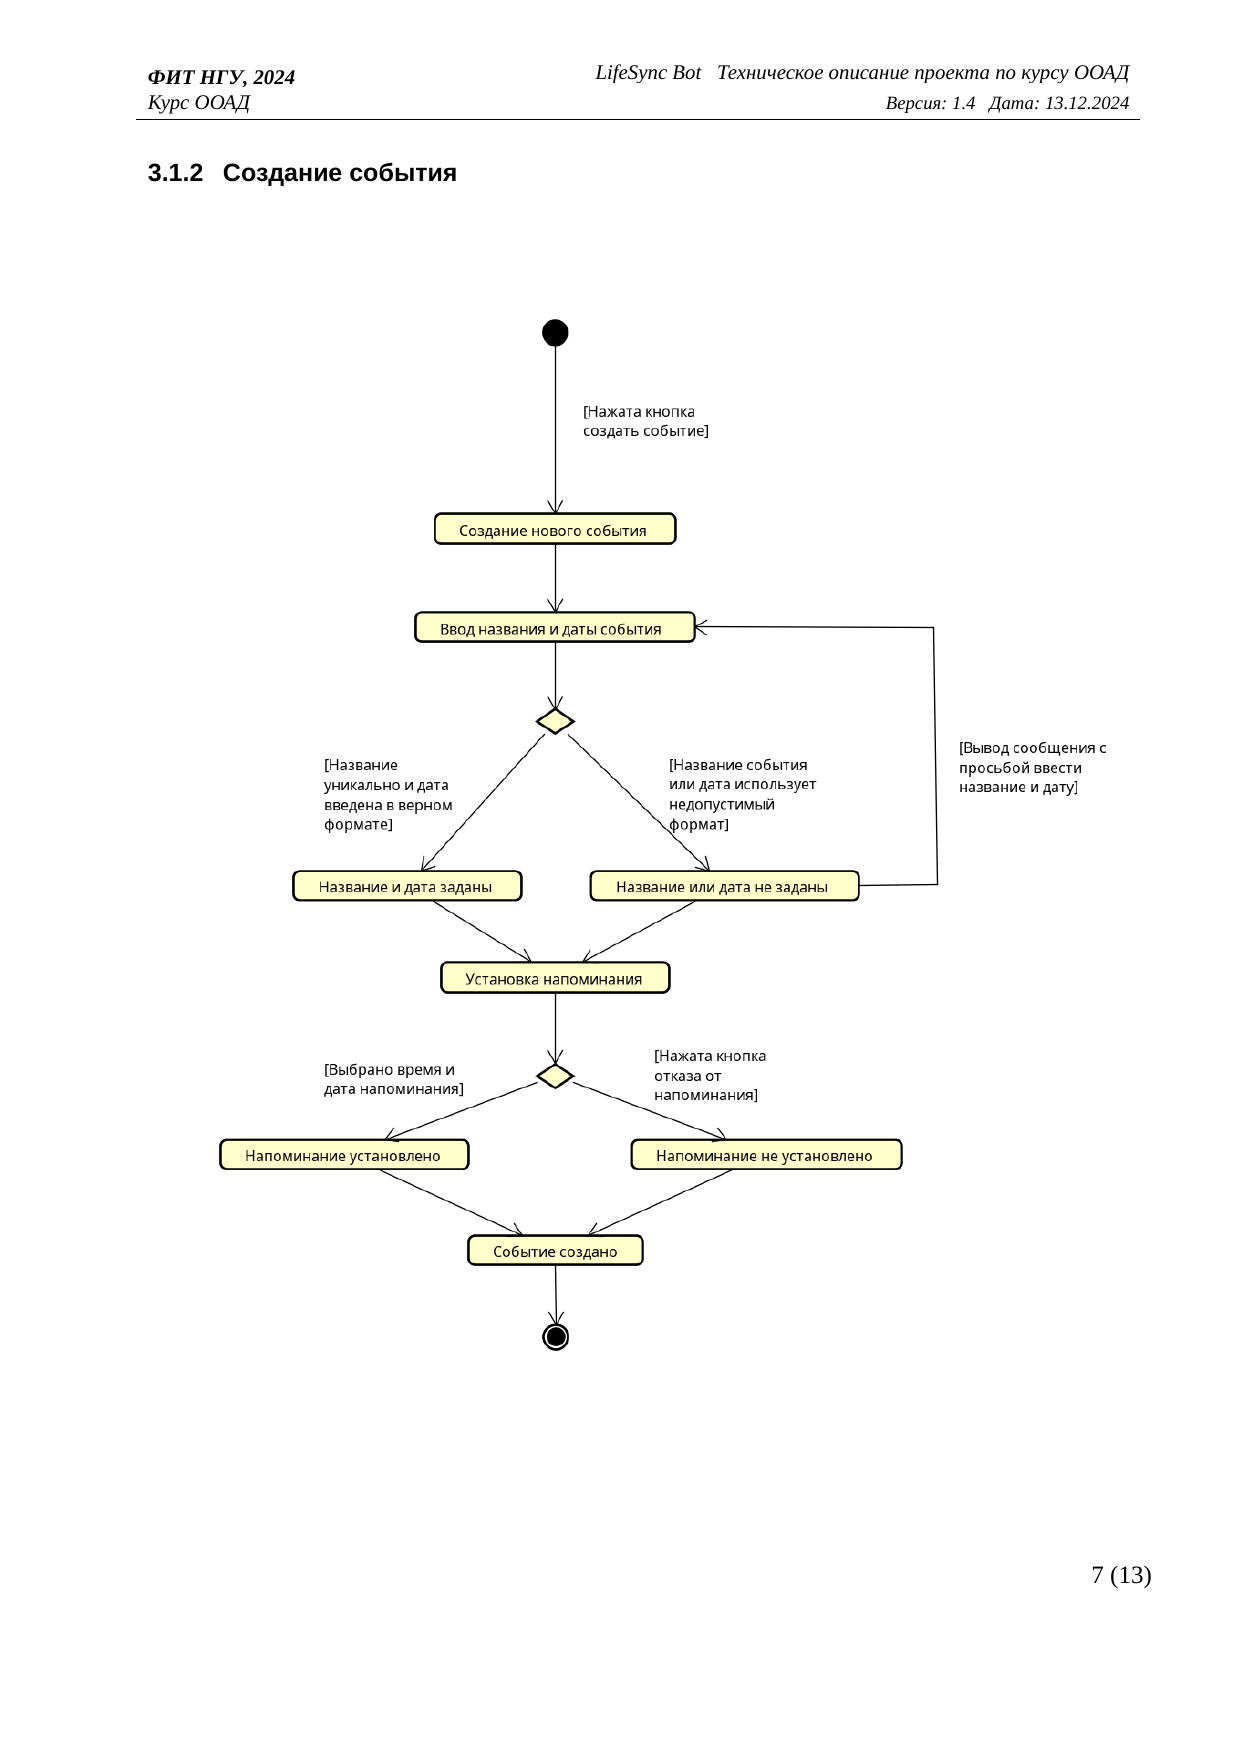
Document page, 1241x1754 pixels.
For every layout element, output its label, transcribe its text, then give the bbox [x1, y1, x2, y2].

subtitle Создание события [148, 158, 1152, 186]
picture [196, 278, 1124, 1364]
